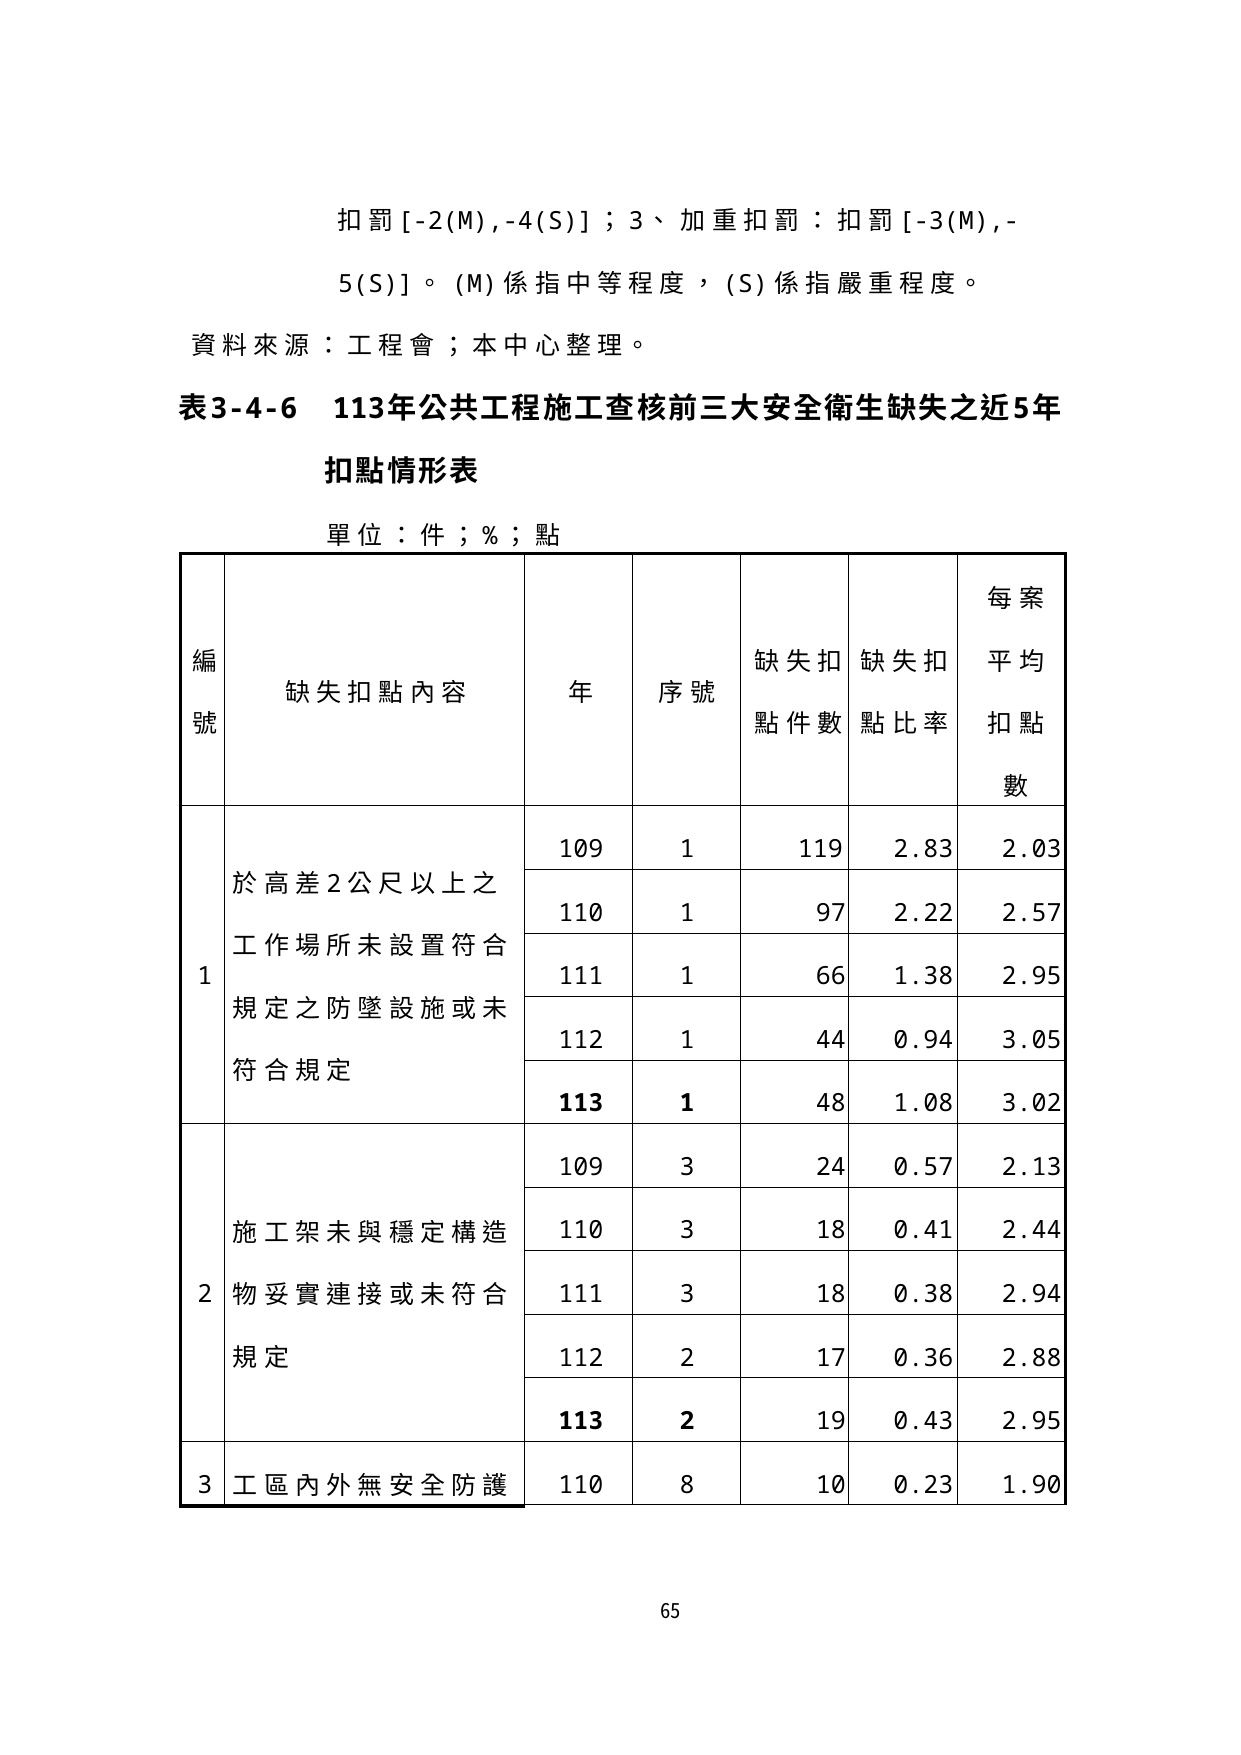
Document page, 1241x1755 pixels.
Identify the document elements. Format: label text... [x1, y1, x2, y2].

table_cell 2.44 [958, 1188, 1064, 1250]
table_cell 113 [525, 1378, 632, 1441]
table_cell 1 [633, 870, 740, 932]
table_cell 3 [633, 1124, 740, 1187]
table_header 編號 [182, 555, 224, 805]
table_cell 111 [525, 1251, 632, 1314]
table_cell 2.13 [958, 1124, 1064, 1187]
table_header 缺失扣點件數 [741, 555, 848, 805]
table_cell 0.43 [849, 1378, 957, 1441]
table_cell 工區內外無安全防護 [225, 1442, 524, 1504]
table_cell 109 [525, 806, 632, 869]
table_cell 0.41 [849, 1188, 957, 1250]
table_cell 2.95 [958, 1378, 1064, 1441]
table_cell 0.38 [849, 1251, 957, 1314]
table_cell 112 [525, 997, 632, 1059]
table_cell 19 [741, 1378, 848, 1441]
table_cell 1.90 [958, 1442, 1064, 1504]
table_cell 109 [525, 1124, 632, 1187]
table_cell 110 [525, 1188, 632, 1250]
table_cell 66 [741, 934, 848, 996]
table_header 缺失扣點比率 [849, 555, 957, 805]
table_cell 2.88 [958, 1315, 1064, 1377]
table_cell 44 [741, 997, 848, 1059]
table_cell 10 [741, 1442, 848, 1504]
table_cell 112 [525, 1315, 632, 1377]
table_cell 18 [741, 1251, 848, 1314]
table_cell 1 [633, 1061, 740, 1123]
table_cell 3.05 [958, 997, 1064, 1059]
table_cell 0.23 [849, 1442, 957, 1504]
table_cell 於高差2公尺以上之工作場所未設置符合規定之防墜設施或未符合規定 [225, 806, 524, 1123]
table_cell 1 [633, 934, 740, 996]
table_cell 2.94 [958, 1251, 1064, 1314]
table_cell 2 [182, 1124, 224, 1441]
table_cell 97 [741, 870, 848, 932]
table_cell 1.08 [849, 1061, 957, 1123]
table_header 序號 [633, 555, 740, 805]
table_cell 2.57 [958, 870, 1064, 932]
table_cell 3.02 [958, 1061, 1064, 1123]
table_cell 24 [741, 1124, 848, 1187]
table_cell 1 [633, 806, 740, 869]
table_cell 0.36 [849, 1315, 957, 1377]
table_cell 110 [525, 870, 632, 932]
table_cell 8 [633, 1442, 740, 1504]
text 資料來源：工程會；本中心整理。 [180, 302, 1063, 365]
table_cell 2.22 [849, 870, 957, 932]
table_cell 2.95 [958, 934, 1064, 996]
text 扣罰[-2(M),-4(S)]；3、加重扣罰：扣罰[-3(M),-5(S)]。(M)係指中等程度，(S)係指嚴重程度。 [303, 177, 1063, 302]
table_cell 2 [633, 1315, 740, 1377]
table_cell 119 [741, 806, 848, 869]
text 表3-4-6 113年公共工程施工查核前三大安全衛生缺失之近5年扣點情形表 單位：件；%；點 [177, 365, 1063, 552]
table_cell 施工架未與穩定構造物妥實連接或未符合規定 [225, 1124, 524, 1441]
table_cell 17 [741, 1315, 848, 1377]
table_cell 1 [182, 806, 224, 1123]
table_header 年 [525, 555, 632, 805]
table_cell 18 [741, 1188, 848, 1250]
table_cell 0.57 [849, 1124, 957, 1187]
table_cell 2.83 [849, 806, 957, 869]
table_cell 111 [525, 934, 632, 996]
table_cell 48 [741, 1061, 848, 1123]
table_cell 0.94 [849, 997, 957, 1059]
table_cell 1.38 [849, 934, 957, 996]
table_cell 110 [525, 1442, 632, 1504]
table_cell 2.03 [958, 806, 1064, 869]
table_cell 3 [182, 1442, 224, 1504]
table_cell 1 [633, 997, 740, 1059]
table_cell 3 [633, 1188, 740, 1250]
table_header 缺失扣點內容 [225, 555, 524, 805]
table_cell 2 [633, 1378, 740, 1441]
table_cell 3 [633, 1251, 740, 1314]
table_header 每案平均扣點數 [958, 555, 1064, 805]
table_cell 113 [525, 1061, 632, 1123]
